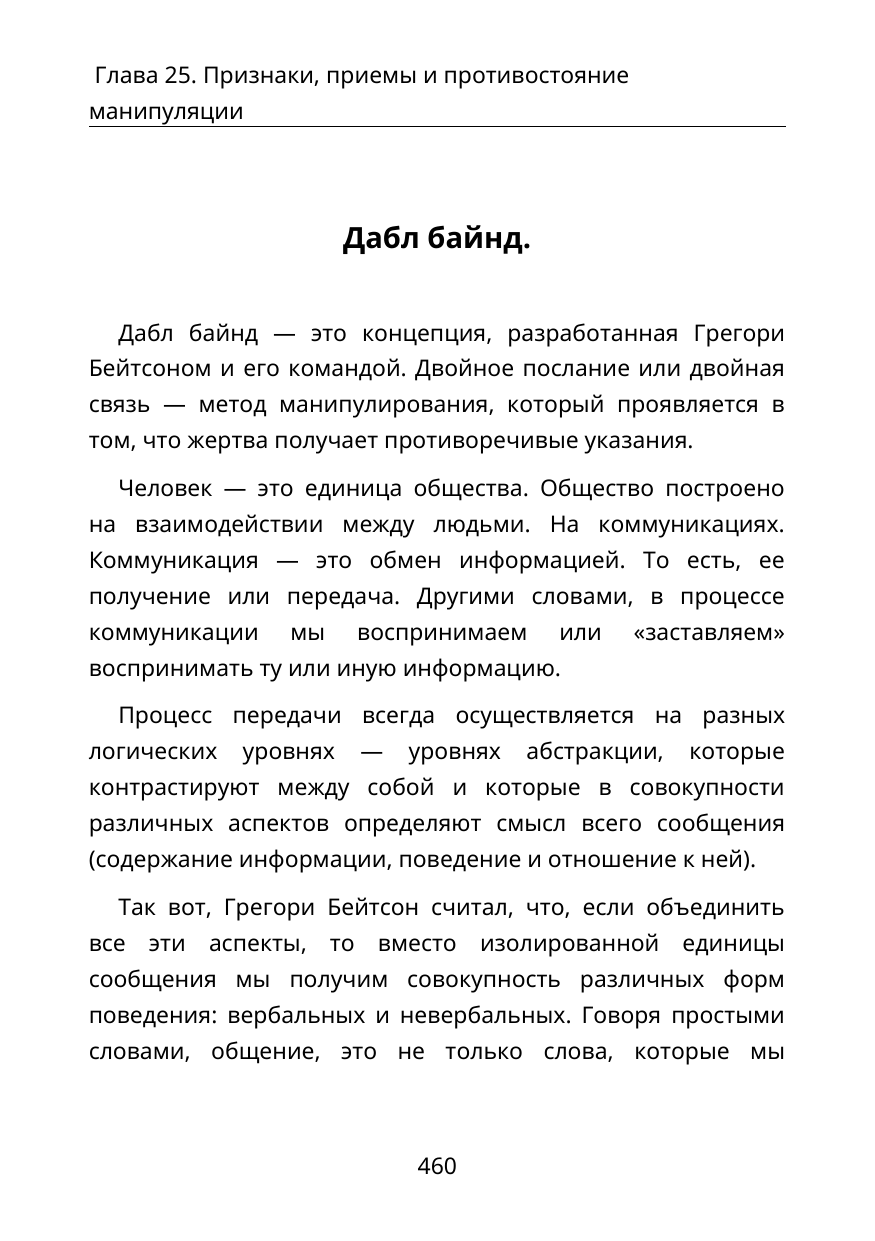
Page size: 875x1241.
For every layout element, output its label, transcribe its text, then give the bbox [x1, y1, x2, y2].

text Так вот, Грегори Бейтсон считал, что, если объединить все эти аспекты, то вместо изолированной единицы сообщения мы получим совокупность различных форм поведения: вербальных и невербальных. Говоря простыми словами, общение, это не только слова, которые мы [88, 891, 786, 1066]
text Человек — это единица общества. Общество построено на взаимодействии между людьми. На коммуникациях. Коммуникация — это обмен информацией. То есть, ее получение или передача. Другими словами, в процессе коммуникации мы воспринимаем или «заставляем» воспринимать ту или иную информацию. [88, 472, 786, 683]
text Дабл байнд — это концепция, разработанная Грегори Бейтсоном и его командой. Двойное послание или двойная связь — метод манипулирования, который проявляется в том, что жертва получает противоречивые указания. [88, 316, 786, 456]
text Процесс передачи всегда осуществляется на разных логических уровнях — уровнях абстракции, которые контрастируют между собой и которые в совокупности различных аспектов определяют смысл всего сообщения (содержание информации, поведение и отношение к ней). [88, 699, 786, 874]
subtitle Дабл байнд. [88, 215, 786, 257]
